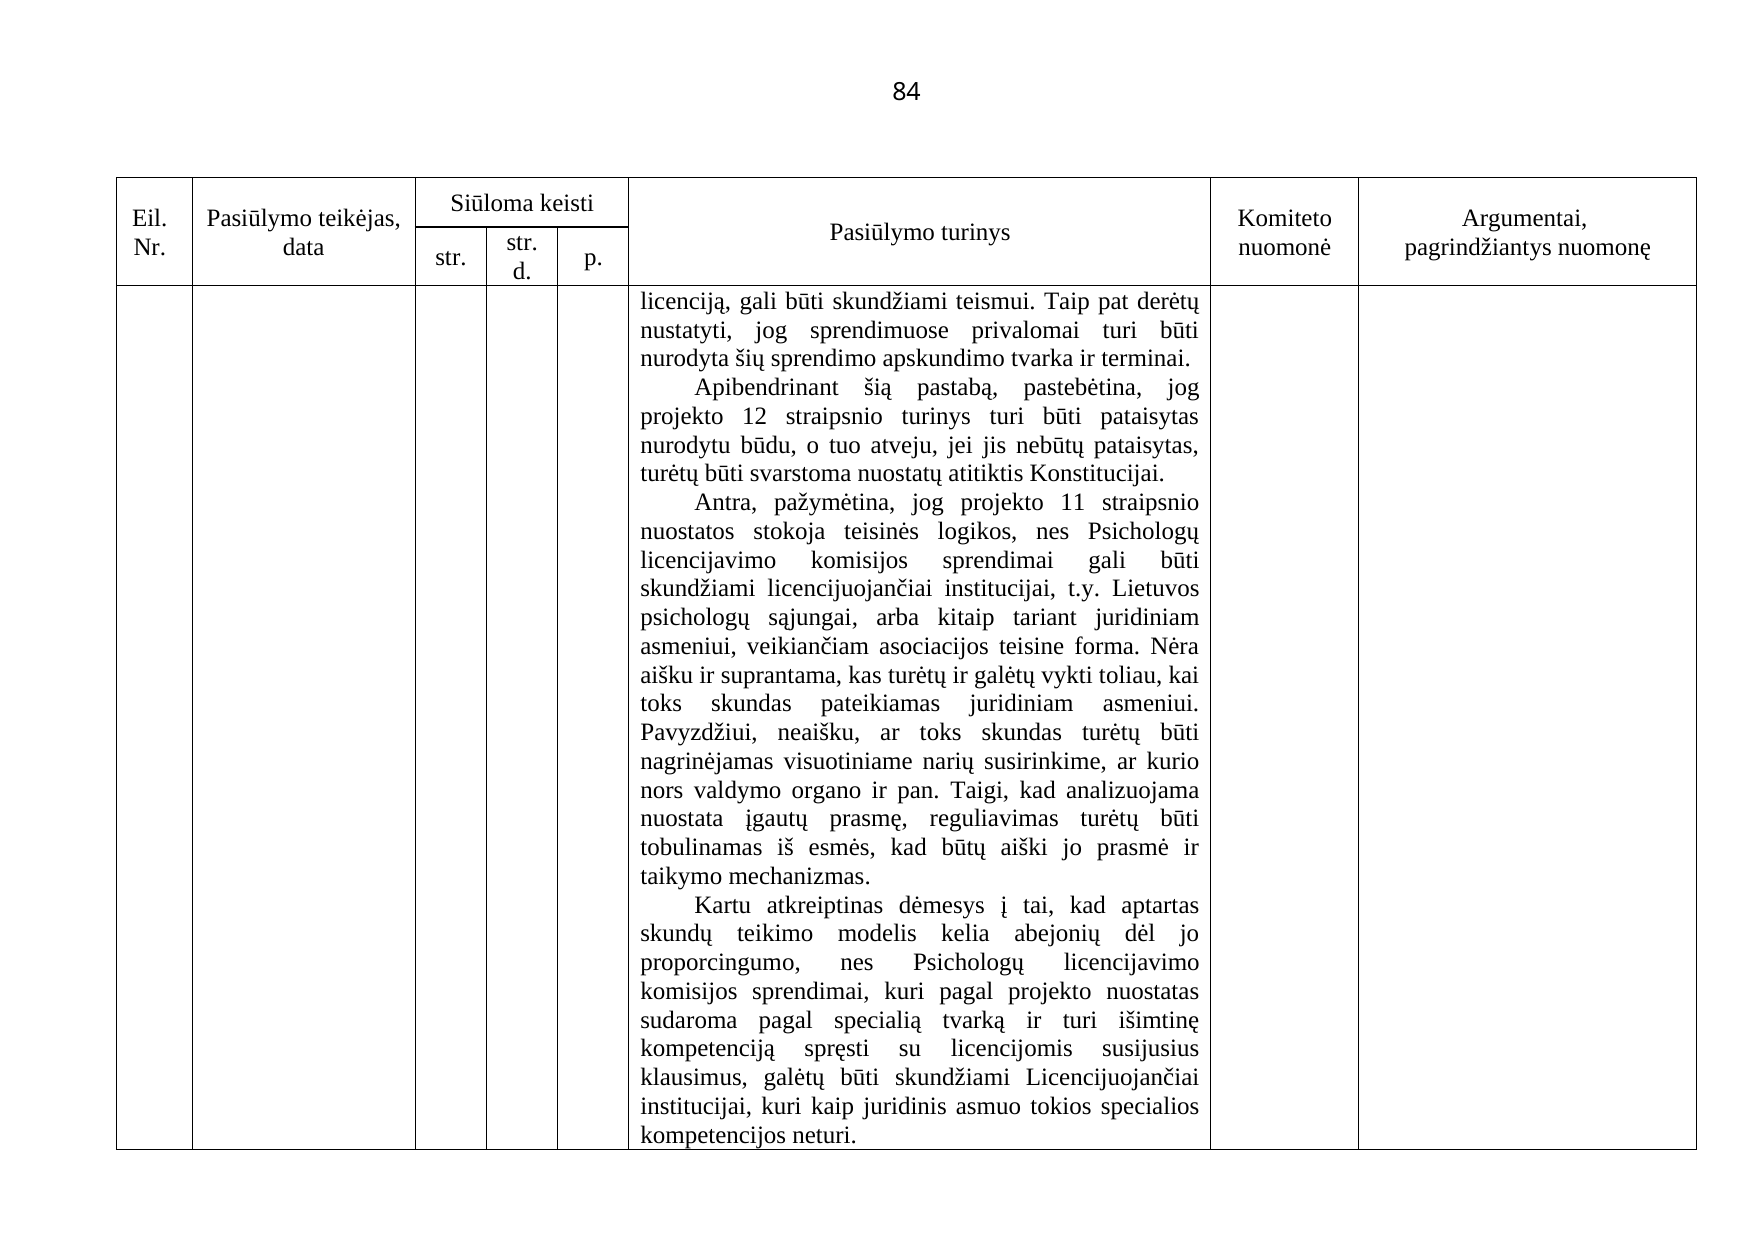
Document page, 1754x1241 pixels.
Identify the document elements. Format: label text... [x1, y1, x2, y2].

table_cell [487, 286, 557, 1148]
table_cell [416, 286, 486, 1148]
table_header Pasiūlymo turinys [629, 178, 1210, 285]
table_header Eil. Nr. [117, 178, 192, 285]
table_cell [1211, 286, 1358, 1148]
table_cell [117, 286, 192, 1148]
table_cell str. [416, 228, 486, 285]
table_cell p. [558, 228, 628, 285]
table_cell licenciją, gali būti skundžiami teismui. Taip pat derėtų nustatyti, jog sprendimuose privalomai turi būti nurodyta šių sprendimo apskundimo tvarka ir terminai. Apibendrinant šią pastabą, pastebėtina, jog projekto 12 straipsnio turinys turi būti pataisytas nurodytu būdu, o tuo atveju, jei jis nebūtų pataisytas, turėtų būti svarstoma nuostatų atitiktis Konstitucijai. Antra, pažymėtina, jog projekto 11 straipsnio nuostatos stokoja teisinės logikos, nes Psichologų licencijavimo komisijos sprendimai gali būti skundžiami licencijuojančiai institucijai, t.y. Lietuvos psichologų sąjungai, arba kitaip tariant juridiniam asmeniui, veikiančiam asociacijos teisine forma. Nėra aišku ir suprantama, kas turėtų ir galėtų vykti toliau, kai toks skundas pateikiamas juridiniam asmeniui. Pavyzdžiui, neaišku, ar toks skundas turėtų būti nagrinėjamas visuotiniame narių susirinkime, ar kurio nors valdymo organo ir pan. Taigi, kad analizuojama nuostata įgautų prasmę, reguliavimas turėtų būti tobulinamas iš esmės, kad būtų aiški jo prasmė ir taikymo mechanizmas. Kartu atkreiptinas dėmesys į tai, kad aptartas skundų teikimo modelis kelia abejonių dėl jo proporcingumo, nes Psichologų licencijavimo komisijos sprendimai, kuri pagal projekto nuostatas sudaroma pagal specialią tvarką ir turi išimtinę kompetenciją spręsti su licencijomis susijusius klausimus, galėtų būti skundžiami Licencijuojančiai institucijai, kuri kaip juridinis asmuo tokios specialios kompetencijos neturi. [629, 286, 1210, 1148]
table_cell [193, 286, 415, 1148]
table_header Pasiūlymo teikėjas, data [193, 178, 415, 285]
table_cell str. d. [487, 228, 557, 285]
table_header Komiteto nuomonė [1211, 178, 1358, 285]
table_cell [558, 286, 628, 1148]
table_header Siūloma keisti [416, 178, 628, 226]
table_cell [1359, 286, 1696, 1148]
table_header Argumentai, pagrindžiantys nuomonę [1359, 178, 1696, 285]
